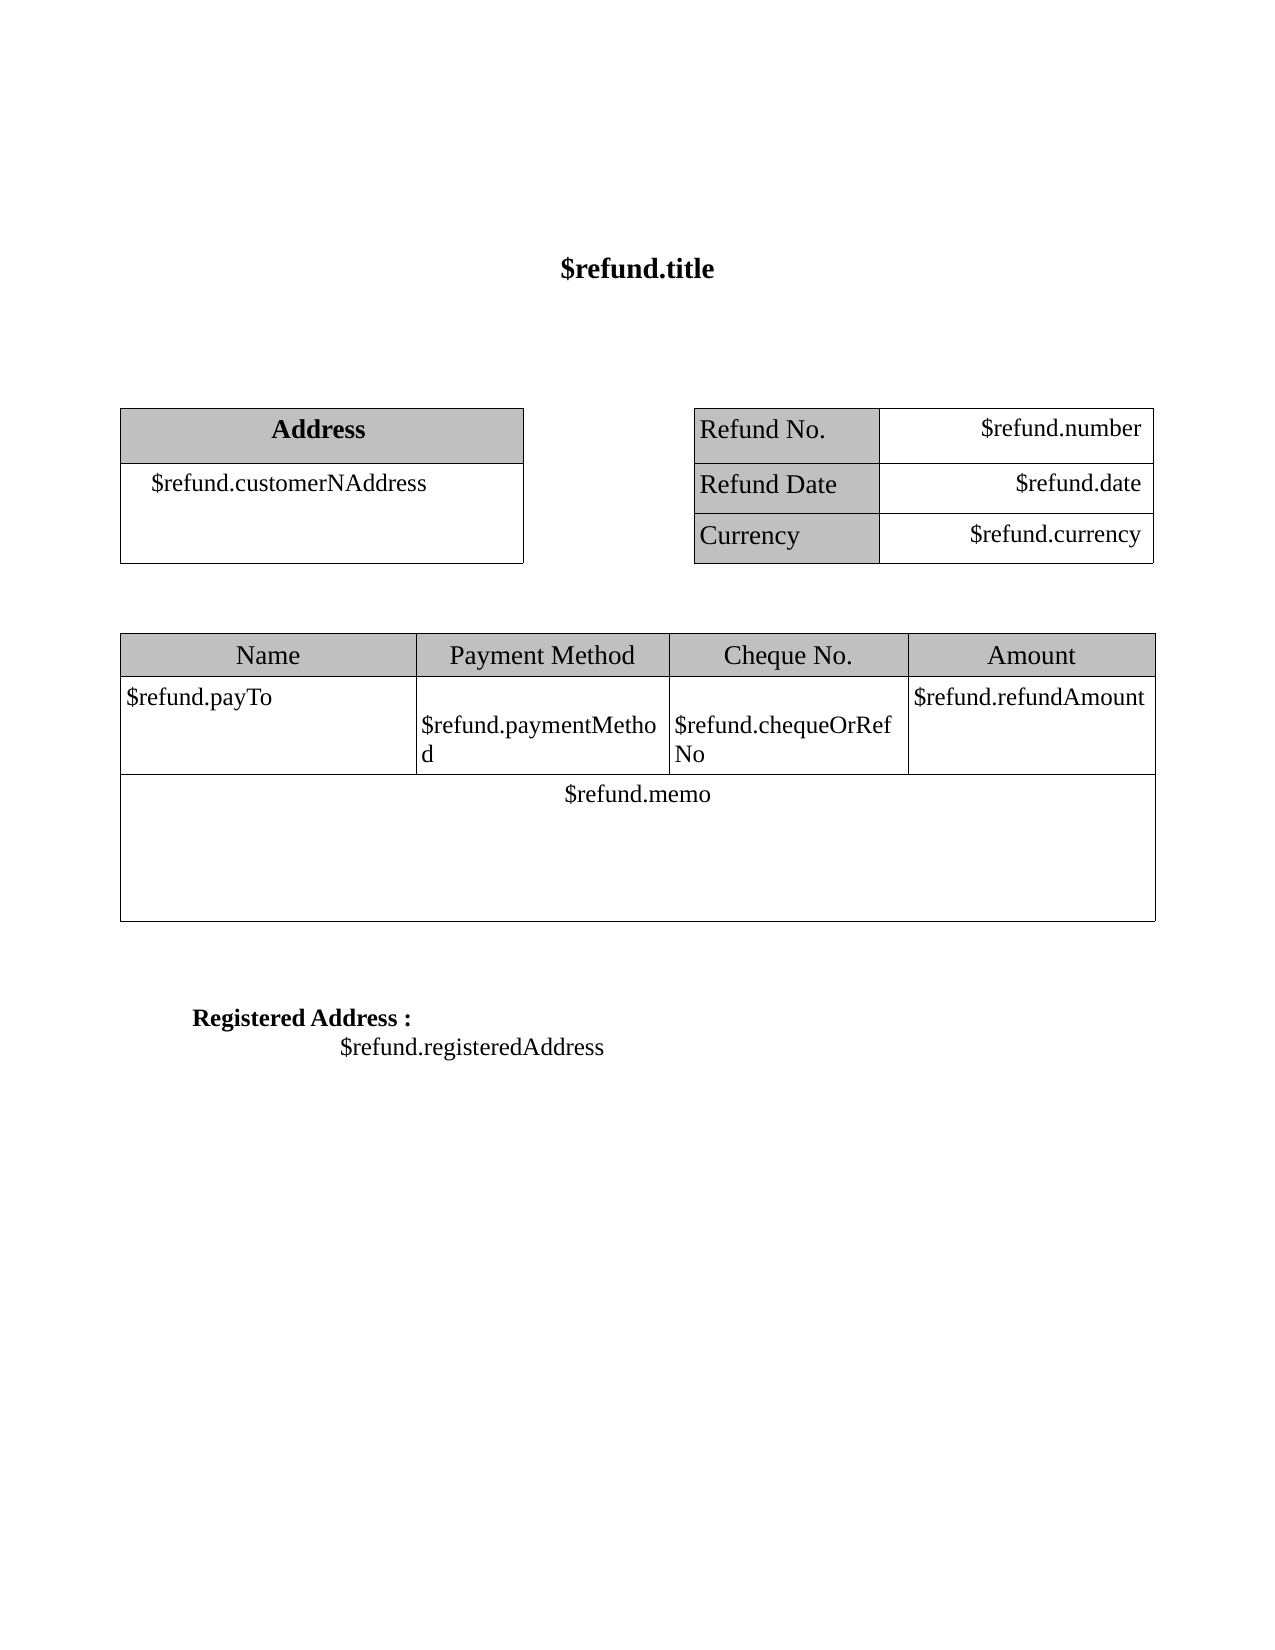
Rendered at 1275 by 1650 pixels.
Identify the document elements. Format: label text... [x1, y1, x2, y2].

table_cell $refund.date [880, 464, 1153, 513]
table_header $refund.title [120, 159, 1155, 325]
table_header Name [121, 634, 416, 676]
table_header Cheque No. [670, 634, 908, 676]
table_header Refund No. [695, 409, 879, 463]
table_header $refund.memo [121, 775, 1155, 921]
table_cell $refund.paymentMethod [417, 677, 669, 774]
table_header $refund.number [880, 409, 1153, 463]
table_cell Refund Date [695, 464, 879, 513]
table_header Payment Method [417, 634, 669, 676]
table_cell [524, 463, 694, 513]
table_cell $refund.payTo [121, 677, 416, 774]
table_cell $refund.refundAmount [909, 677, 1155, 774]
table_cell $refund.chequeOrRefNo [670, 677, 908, 774]
table_header Address [121, 409, 523, 463]
table_header [524, 408, 694, 463]
text $refund.registeredAddress [118, 1032, 1157, 1061]
table_header Amount [909, 634, 1155, 676]
table_cell Currency [695, 514, 879, 563]
table_cell $refund.currency [880, 514, 1153, 563]
table_cell [524, 513, 694, 563]
text Registered Address : [118, 1003, 1157, 1032]
table_cell $refund.customerNAddress [121, 464, 523, 563]
